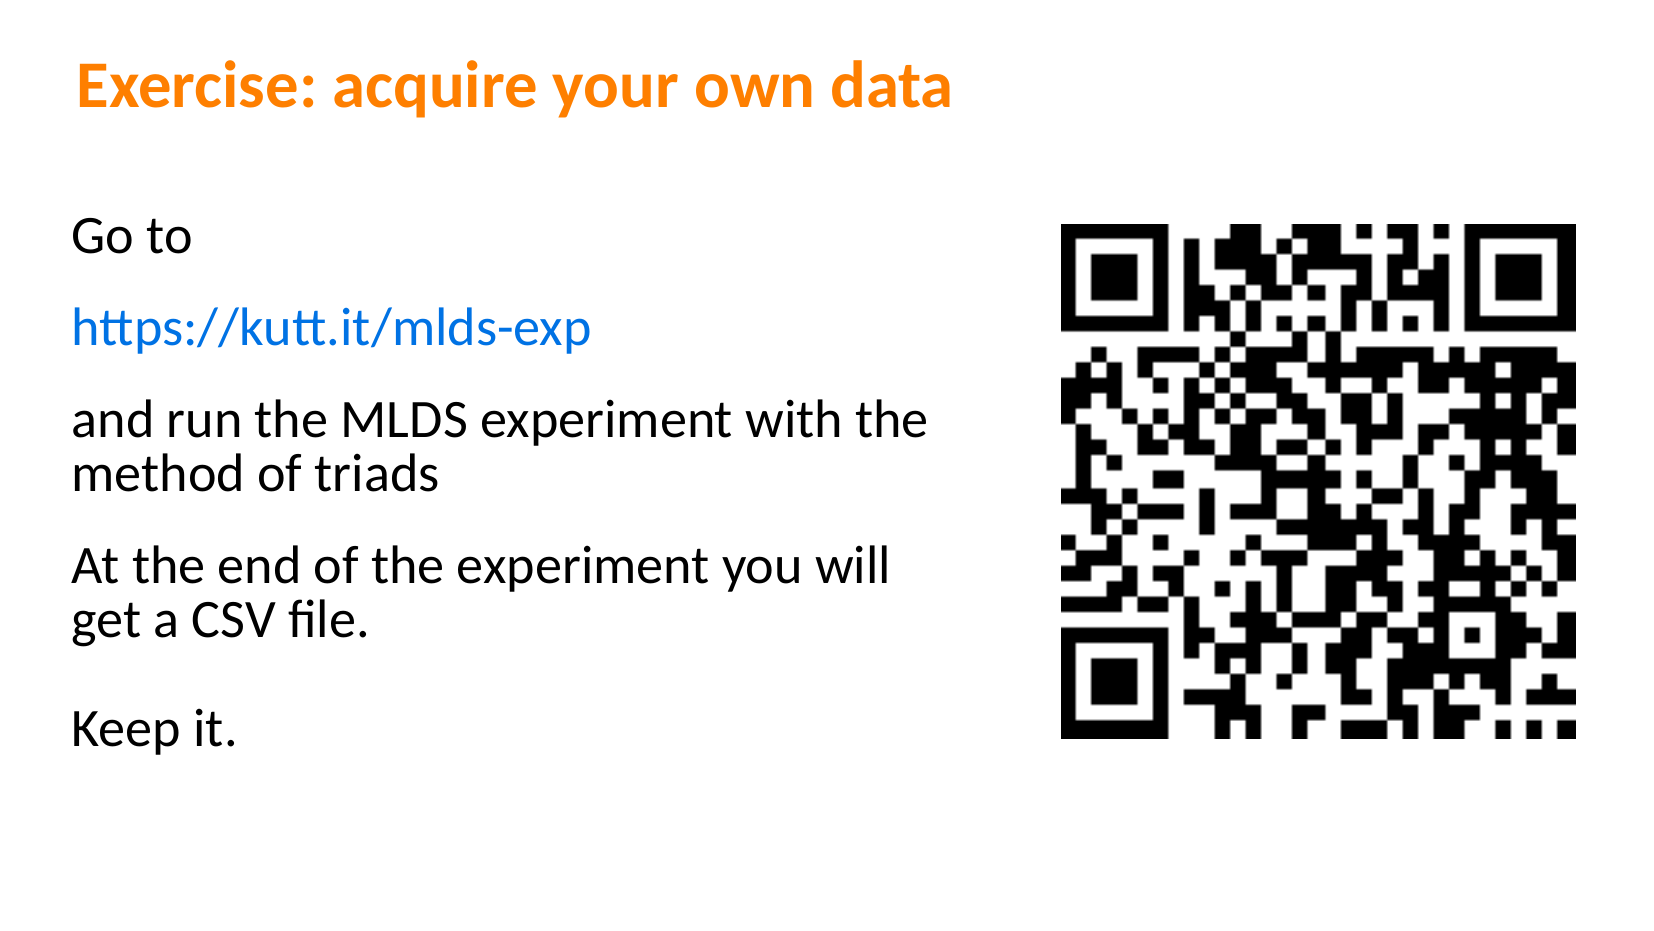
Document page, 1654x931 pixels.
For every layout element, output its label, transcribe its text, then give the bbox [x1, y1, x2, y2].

picture [1061, 224, 1576, 739]
title Exercise: acquire your own data [76, 13, 1565, 169]
text_box Go to https://kutt.it/mlds-exp and run the MLDS experiment with the method of triads At the end of the experiment you will get a CSV file. Keep it. [56, 205, 950, 867]
